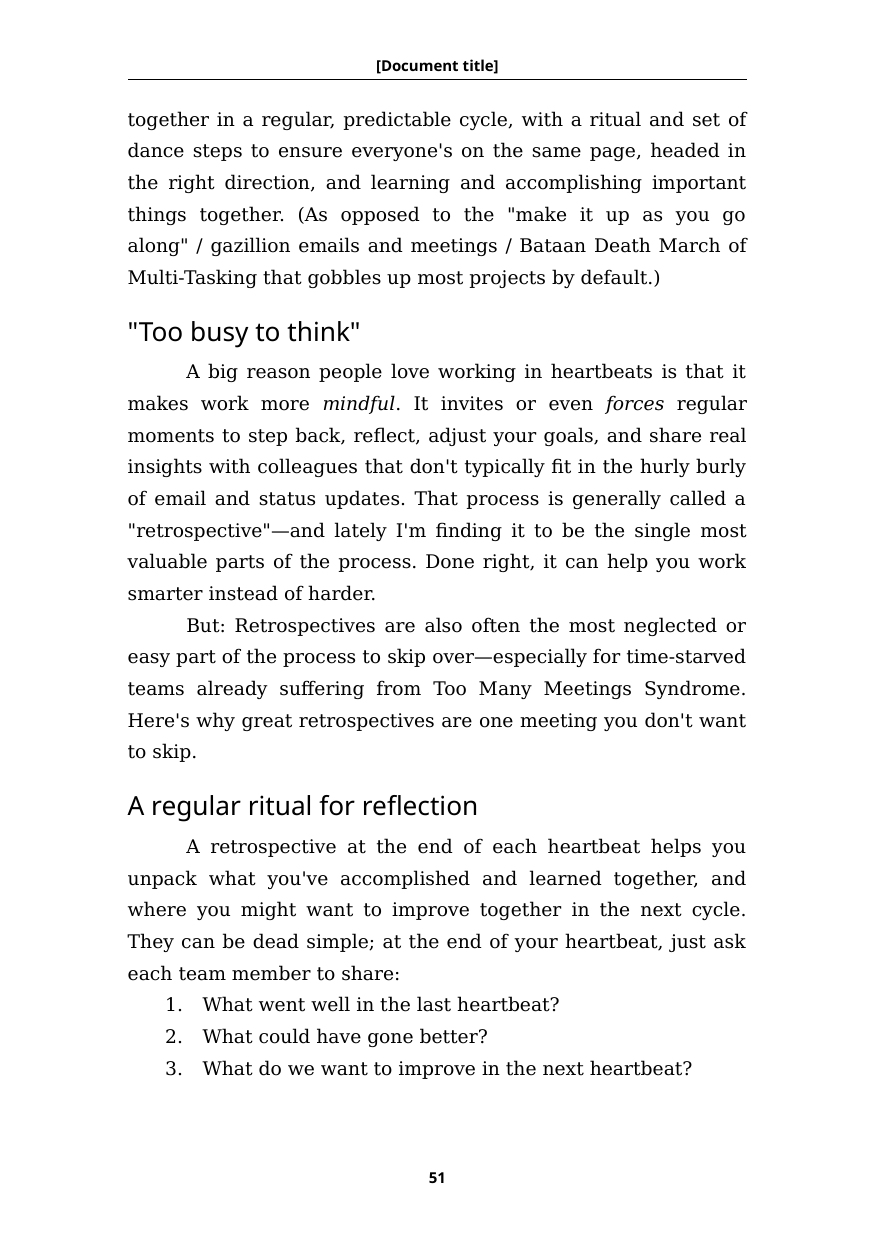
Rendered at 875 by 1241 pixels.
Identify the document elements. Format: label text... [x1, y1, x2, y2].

subtitle A regular ritual for reflection [127, 788, 747, 823]
list What went well in the last heartbeat? [165, 994, 747, 1016]
text But: Retrospectives are also often the most neglected or easy part of the process to skip over—especially for time-starved teams already suffering from Too Many Meetings Syndrome. Here's why great retrospectives are one meeting you don't want to skip. [127, 615, 747, 763]
text together in a regular, predictable cycle, with a ritual and set of dance steps to ensure everyone's on the same page, headed in the right direction, and learning and accomplishing important things together. (As opposed to the "make it up as you go along" / gazillion emails and meetings / Bataan Death March of Multi-Tasking that gobbles up most projects by default.) [127, 109, 747, 289]
list What do we want to improve in the next heartbeat? [165, 1058, 747, 1079]
text A big reason people love working in heartbeats is that it makes work more mindful. It invites or even forces regular moments to step back, reflect, adjust your goals, and share real insights with colleagues that don't typically fit in the hurly burly of email and status updates. That process is generally called a "retrospective"—and lately I'm finding it to be the single most valuable parts of the process. Done right, it can help you work smarter instead of harder. [127, 362, 747, 605]
text A retrospective at the end of each heartbeat helps you unpack what you've accomplished and learned together, and where you might want to improve together in the next cycle. They can be dead simple; at the end of your heartbeat, just ask each team member to share: [127, 836, 747, 984]
list What could have gone better? [165, 1026, 747, 1048]
subtitle "Too busy to think" [127, 313, 747, 349]
